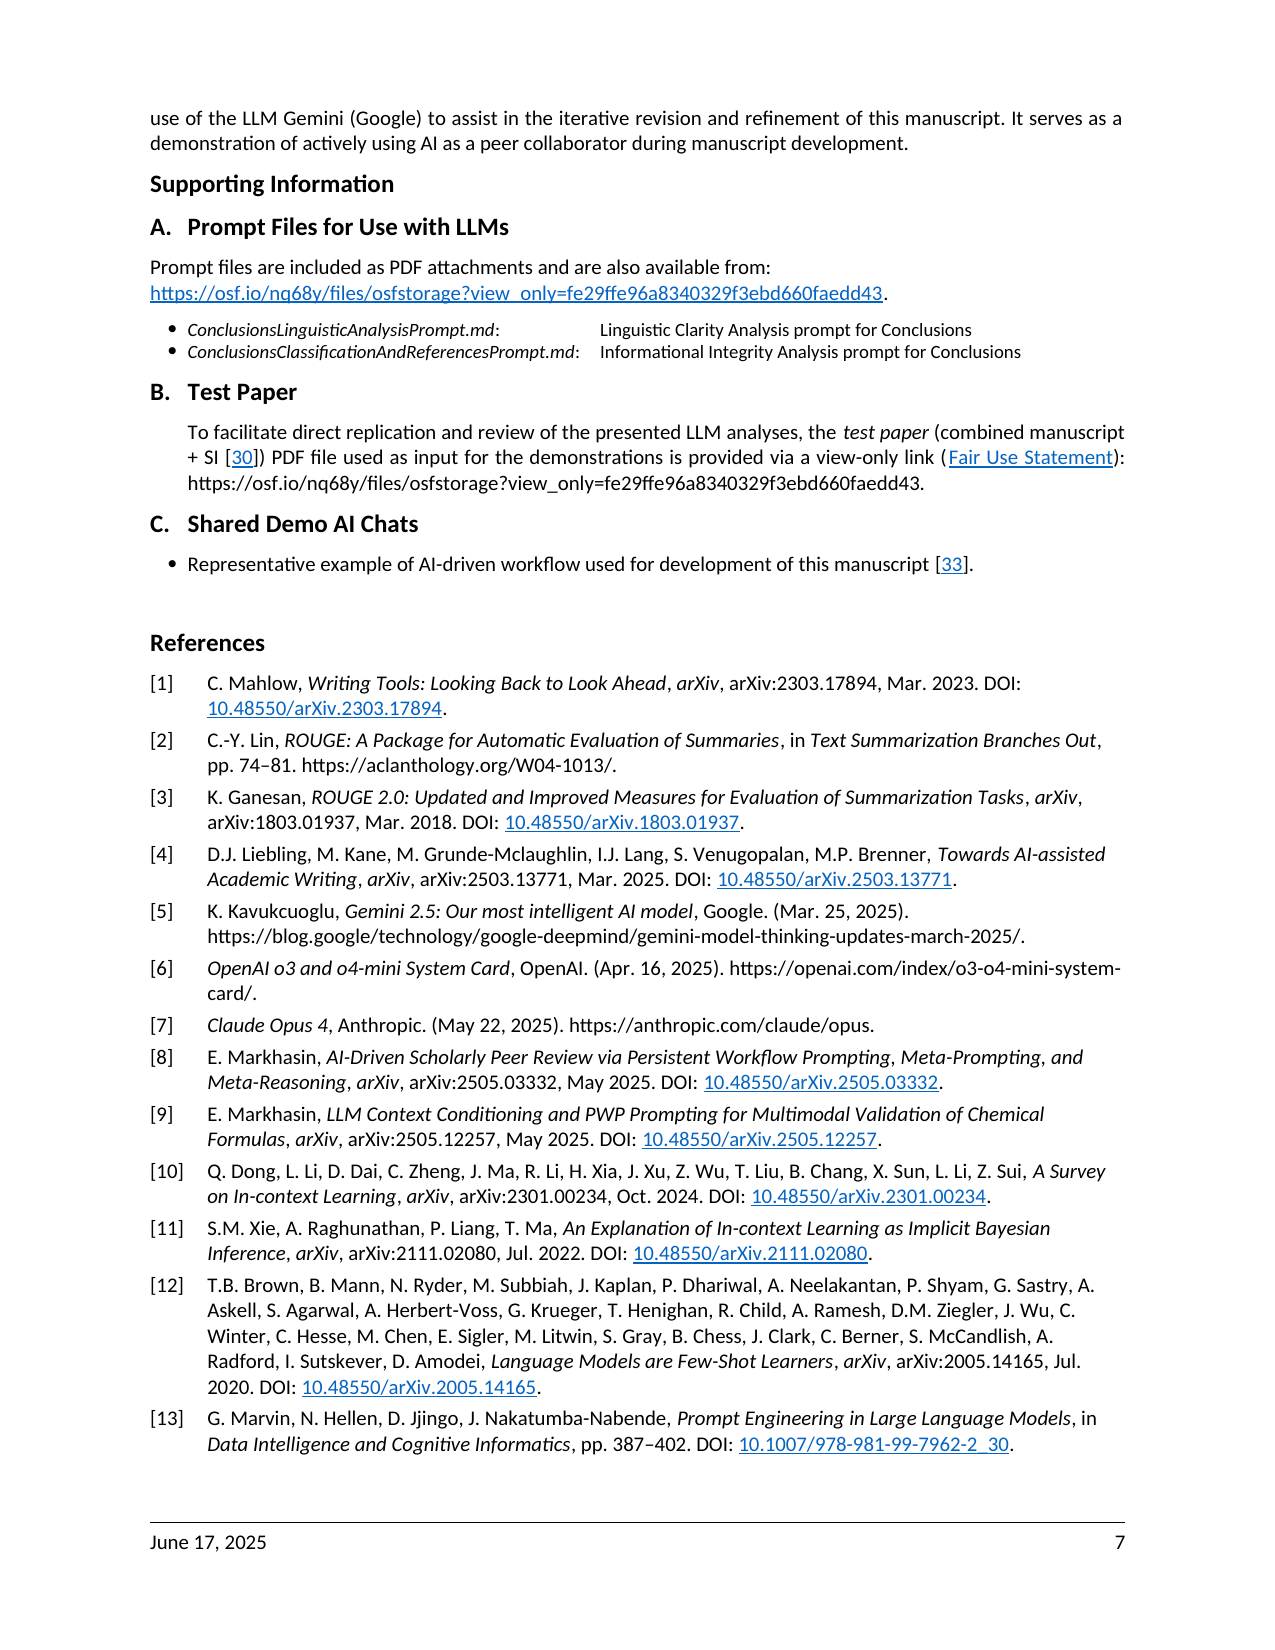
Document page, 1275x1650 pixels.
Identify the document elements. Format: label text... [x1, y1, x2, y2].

subtitle [11] S.M. Xie, A. Raghunathan, P. Liang, T. Ma, An Explanation of In-context Learning as Implicit Bayesian Inference, arXiv, arXiv:2111.02080, Jul. 2022. DOI: 10.48550/arXiv.2111.02080. [150, 1215, 1125, 1266]
subtitle [8] E. Markhasin, AI-Driven Scholarly Peer Review via Persistent Workflow Prompting, Meta-Prompting, and Meta-Reasoning, arXiv, arXiv:2505.03332, May 2025. DOI: 10.48550/arXiv.2505.03332. [150, 1044, 1125, 1095]
subtitle [13] G. Marvin, N. Hellen, D. Jjingo, J. Nakatumba-Nabende, Prompt Engineering in Large Language Models, in Data Intelligence and Cognitive Informatics, pp. 387–402. DOI: 10.1007/978-981-99-7962-2_30. [150, 1406, 1125, 1456]
subtitle Supporting Information [150, 168, 1125, 199]
subtitle [1] C. Mahlow, Writing Tools: Looking Back to Look Ahead, arXiv, arXiv:2303.17894, Mar. 2023. DOI: 10.48550/arXiv.2303.17894. [150, 670, 1125, 721]
subtitle [7] Claude Opus 4, Anthropic. (May 22, 2025). https://anthropic.com/claude/opus. [150, 1012, 1125, 1038]
text Prompt files are included as PDF attachments and are also available from: [150, 254, 1125, 280]
subtitle References [150, 627, 1125, 657]
list ConclusionsClassificationAndReferencesPrompt.md: Informational Integrity Analysis prompt for Conclusions [169, 341, 1125, 363]
subtitle Shared Demo AI Chats [150, 508, 1125, 538]
subtitle [5] K. Kavukcuoglu, Gemini 2.5: Our most intelligent AI model, Google. (Mar. 25, 2025). https://blog.google/technology/google-deepmind/gemini-model-thinking-updates-march-2025/. [150, 898, 1125, 949]
list ConclusionsLinguisticAnalysisPrompt.md: Linguistic Clarity Analysis prompt for Conclusions [169, 318, 1125, 341]
subtitle [6] OpenAI o3 and o4-mini System Card, OpenAI. (Apr. 16, 2025). https://openai.com/index/o3-o4-mini-system-card/. [150, 955, 1125, 1006]
text https://osf.io/nq68y/files/osfstorage?view_only=fe29ffe96a8340329f3ebd660faedd43. [150, 280, 1125, 305]
subtitle [9] E. Markhasin, LLM Context Conditioning and PWP Prompting for Multimodal Validation of Chemical Formulas, arXiv, arXiv:2505.12257, May 2025. DOI: 10.48550/arXiv.2505.12257. [150, 1101, 1125, 1152]
subtitle [10] Q. Dong, L. Li, D. Dai, C. Zheng, J. Ma, R. Li, H. Xia, J. Xu, Z. Wu, T. Liu, B. Chang, X. Sun, L. Li, Z. Sui, A Survey on In-context Learning, arXiv, arXiv:2301.00234, Oct. 2024. DOI: 10.48550/arXiv.2301.00234. [150, 1158, 1125, 1209]
text use of the LLM Gemini (Google) to assist in the iterative revision and refinement of this manuscript. It serves as a demonstration of actively using AI as a peer collaborator during manuscript development. [150, 105, 1125, 156]
subtitle Prompt Files for Use with LLMs [150, 211, 1125, 242]
text To facilitate direct replication and review of the presented LLM analyses, the test paper (combined manuscript + SI [30]) PDF file used as input for the demonstrations is provided via a view-only link (Fair Use Statement): https://osf.io/nq68y/files/osfstorage?view_only=fe29ffe96a8340329f3ebd660faedd43. [187, 419, 1125, 495]
subtitle [4] D.J. Liebling, M. Kane, M. Grunde-Mclaughlin, I.J. Lang, S. Venugopalan, M.P. Brenner, Towards AI-assisted Academic Writing, arXiv, arXiv:2503.13771, Mar. 2025. DOI: 10.48550/arXiv.2503.13771. [150, 841, 1125, 892]
subtitle [12] T.B. Brown, B. Mann, N. Ryder, M. Subbiah, J. Kaplan, P. Dhariwal, A. Neelakantan, P. Shyam, G. Sastry, A. Askell, S. Agarwal, A. Herbert-Voss, G. Krueger, T. Henighan, R. Child, A. Ramesh, D.M. Ziegler, J. Wu, C. Winter, C. Hesse, M. Chen, E. Sigler, M. Litwin, S. Gray, B. Chess, J. Clark, C. Berner, S. McCandlish, A. Radford, I. Sutskever, D. Amodei, Language Models are Few-Shot Learners, arXiv, arXiv:2005.14165, Jul. 2020. DOI: 10.48550/arXiv.2005.14165. [150, 1272, 1125, 1399]
list Representative example of AI-driven workflow used for development of this manuscript [33]. [169, 551, 1125, 576]
subtitle [3] K. Ganesan, ROUGE 2.0: Updated and Improved Measures for Evaluation of Summarization Tasks, arXiv, arXiv:1803.01937, Mar. 2018. DOI: 10.48550/arXiv.1803.01937. [150, 784, 1125, 835]
subtitle [2] C.-Y. Lin, ROUGE: A Package for Automatic Evaluation of Summaries, in Text Summarization Branches Out, pp. 74–81. https://aclanthology.org/W04-1013/. [150, 727, 1125, 778]
subtitle Test Paper [150, 376, 1125, 407]
